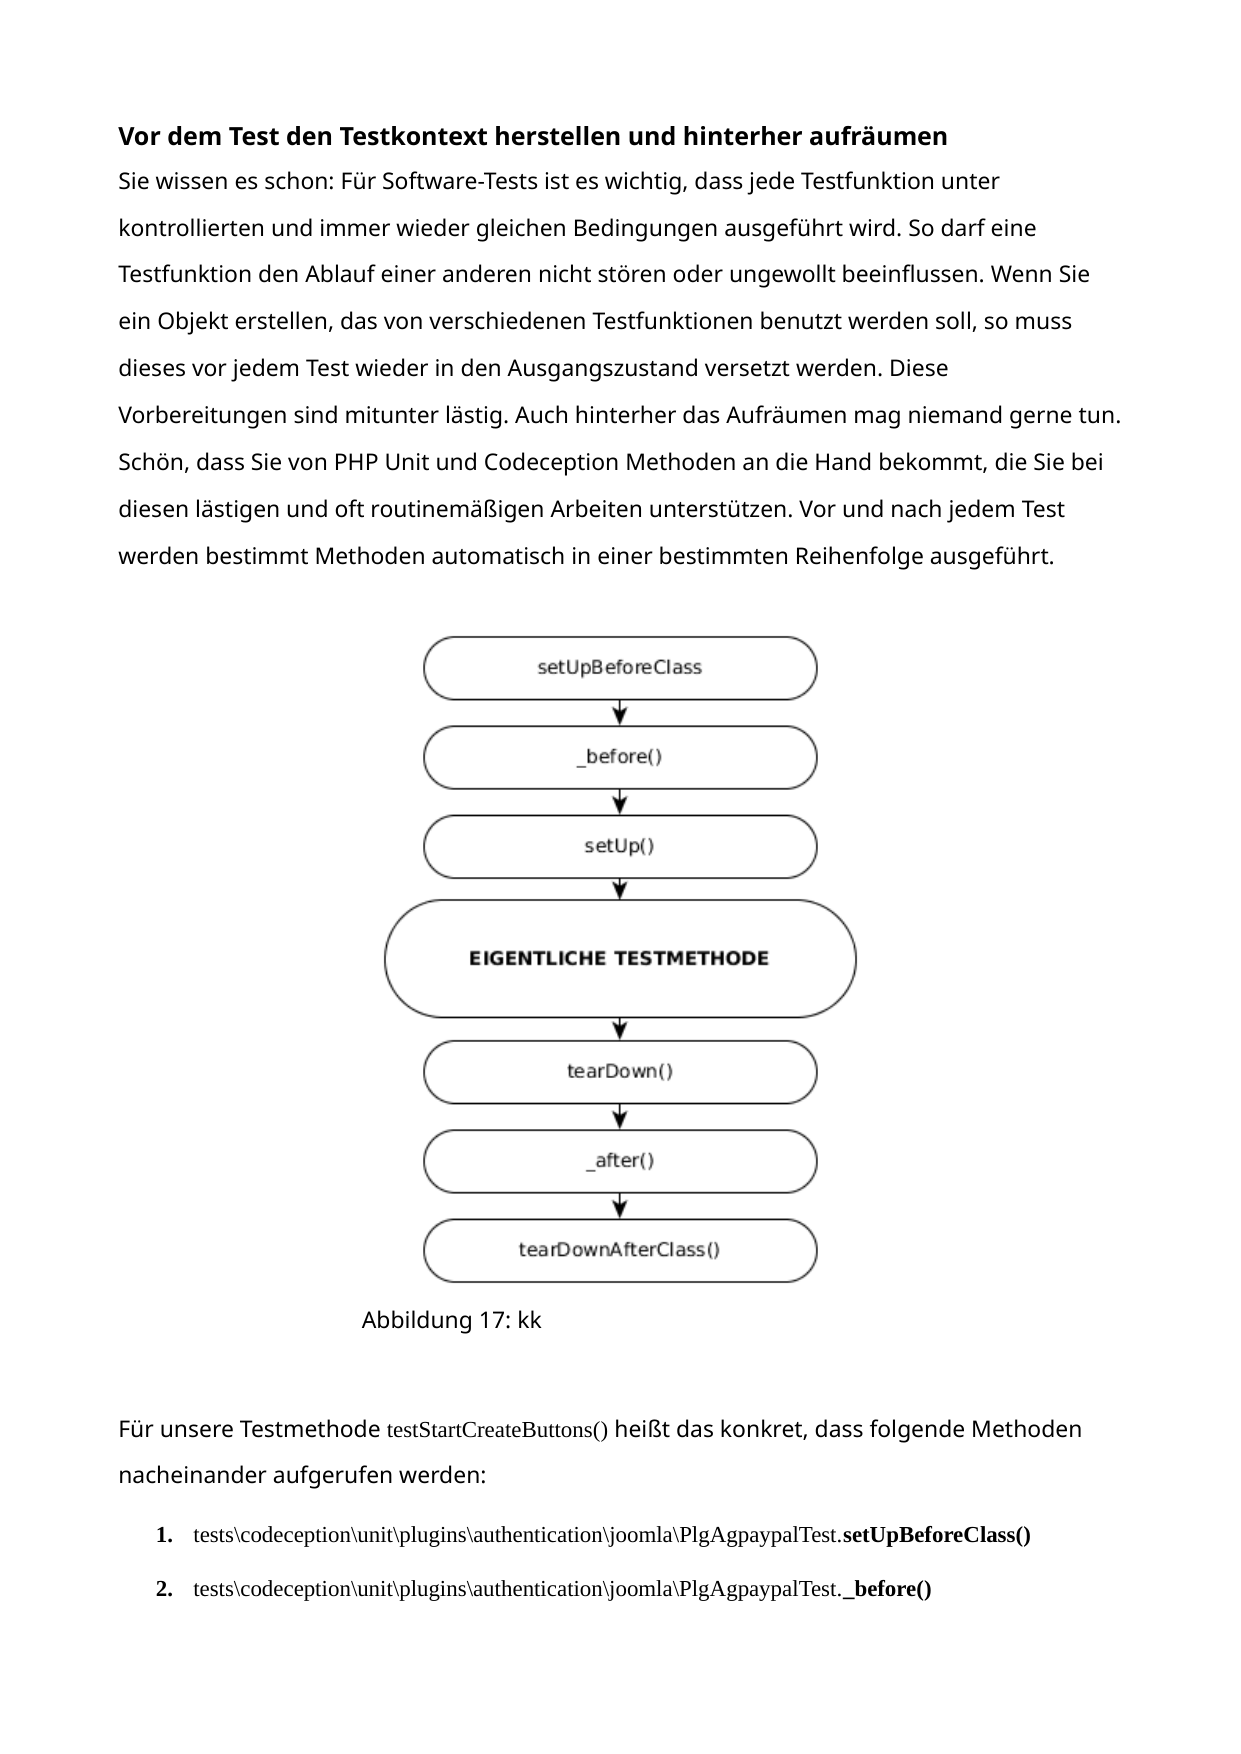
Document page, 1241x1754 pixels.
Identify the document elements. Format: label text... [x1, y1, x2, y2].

text Abbildung 17: kk [362, 1305, 879, 1336]
subtitle Vor dem Test den Testkontext herstellen und hinterher aufräumen [118, 118, 1122, 152]
text Sie wissen es schon: Für Software-Tests ist es wichtig, dass jede Testfunktion unter kontrollierten und immer wieder gleichen Bedingungen ausgeführt wird. So darf eine Testfunktion den Ablauf einer anderen nicht stören oder ungewollt beeinflussen. Wenn Sie ein Objekt erstellen, das von verschiedenen Testfunktionen benutzt werden soll, so muss dieses vor jedem Test wieder in den Ausgangszustand versetzt werden. Diese Vorbereitungen sind mitunter lästig. Auch hinterher das Aufräumen mag niemand gerne tun. Schön, dass Sie von PHP Unit und Codeception Methoden an die Hand bekommt, die Sie bei diesen lästigen und oft routinemäßigen Arbeiten unterstützen. Vor und nach jedem Test werden bestimmt Methoden automatisch in einer bestimmten Reihenfolge ausgeführt. [118, 165, 1122, 571]
text Für unsere Testmethode testStartCreateButtons() heißt das konkret, dass folgende Methoden nacheinander aufgerufen werden: [118, 1413, 1122, 1491]
list tests\codeception\unit\plugins\authentication\joomla\PlgAgpaypalTest._before() [156, 1575, 1122, 1601]
picture [361, 613, 879, 1305]
list tests\codeception\unit\plugins\authentication\joomla\PlgAgpaypalTest.setUpBeforeClass() [156, 1521, 1122, 1547]
